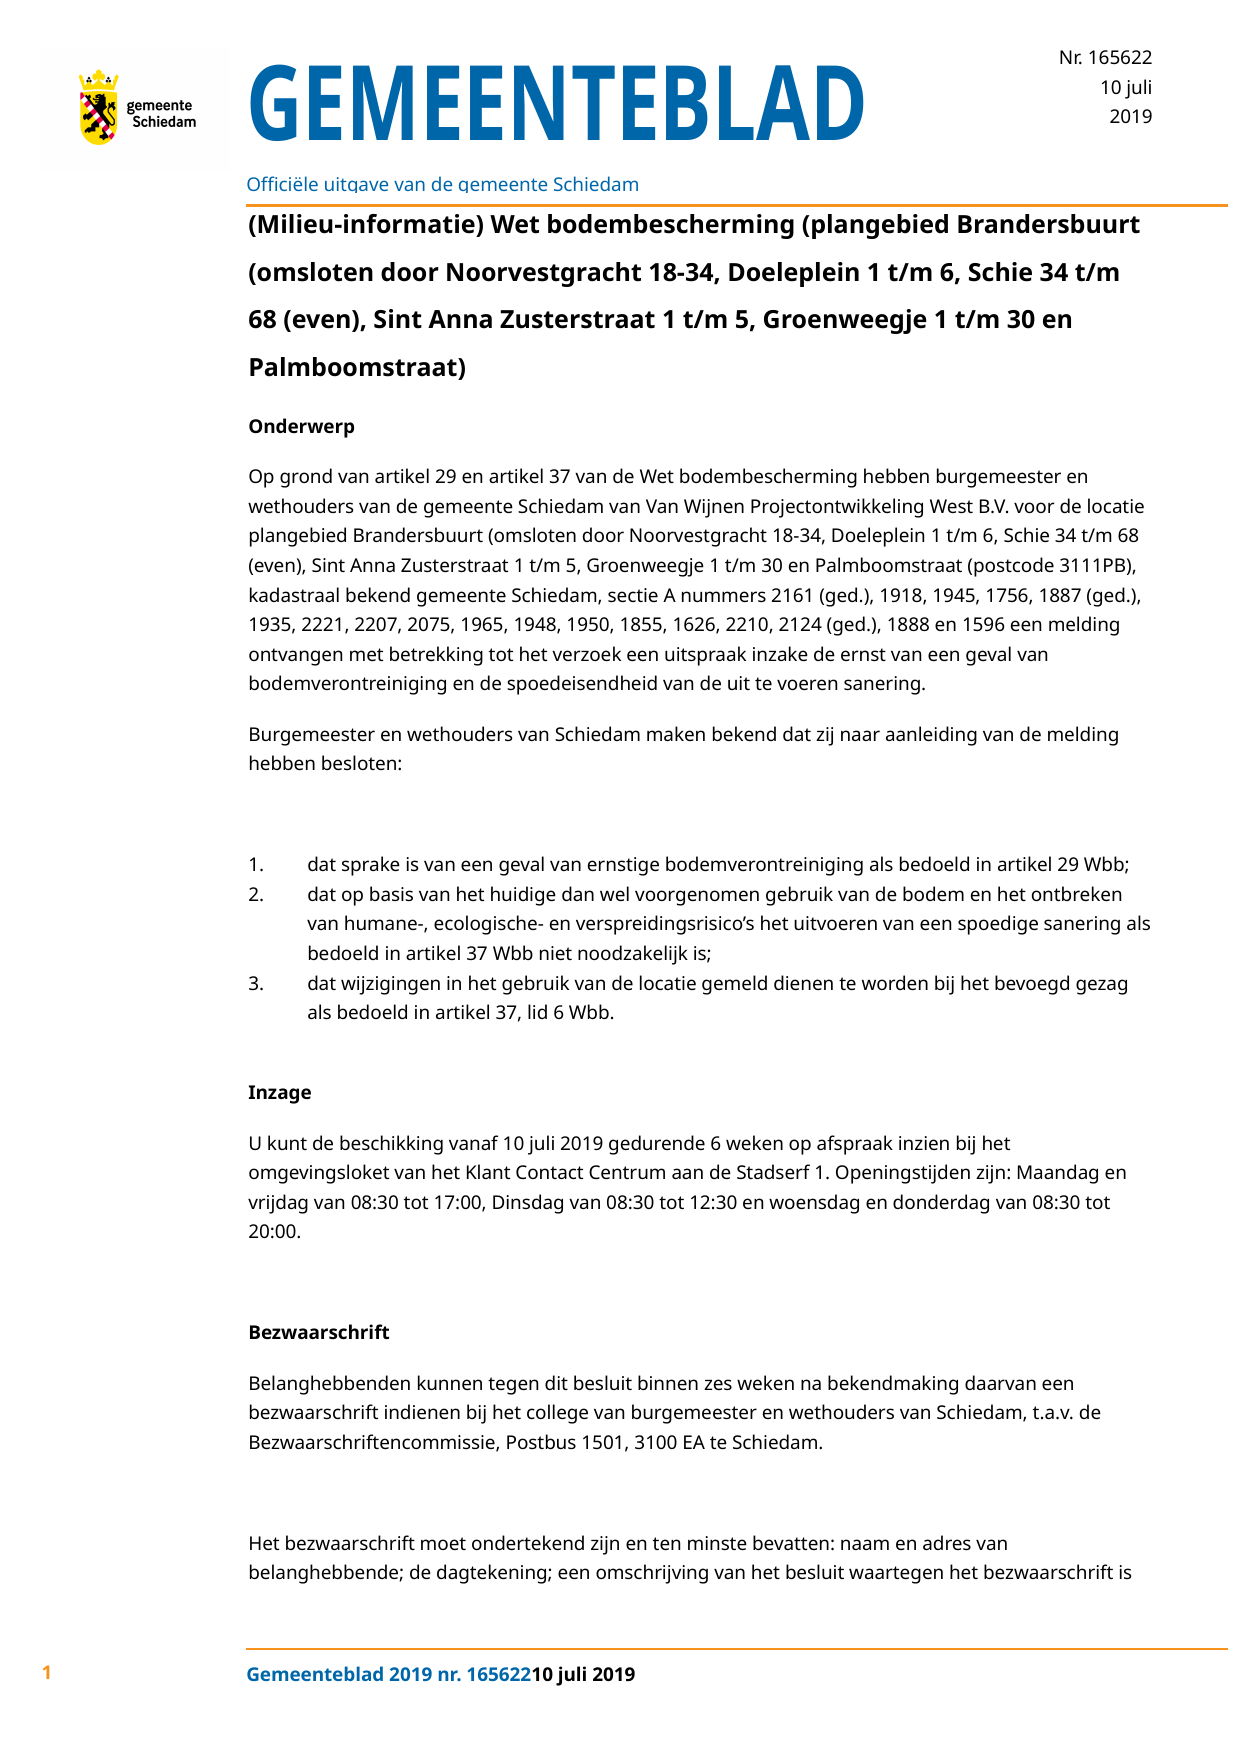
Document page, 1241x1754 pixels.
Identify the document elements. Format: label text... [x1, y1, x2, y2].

list dat sprake is van een geval van ernstige bodemverontreiniging als bedoeld in artikel 29 Wbb; [248, 851, 1152, 877]
text Bezwaarschrift [248, 1319, 1152, 1345]
text Inzage [248, 1079, 1152, 1105]
picture [41, 47, 231, 172]
text (Milieu-informatie) Wet bodembescherming (plangebied Brandersbuurt (omsloten door Noorvestgracht 18-34, Doeleplein 1 t/m 6, Schie 34 t/m 68 (even), Sint Anna Zusterstraat 1 t/m 5, Groenweegje 1 t/m 30 en Palmboomstraat) [248, 207, 1152, 384]
text U kunt de beschikking vanaf 10 juli 2019 gedurende 6 weken op afspraak inzien bij het omgevingsloket van het Klant Contact Centrum aan de Stadserf 1. Openingstijden zijn: Maandag en vrijdag van 08:30 tot 17:00, Dinsdag van 08:30 tot 12:30 en woensdag en donderdag van 08:30 tot 20:00. [248, 1130, 1152, 1244]
text Burgemeester en wethouders van Schiedam maken bekend dat zij naar aanleiding van de melding hebben besloten: [248, 721, 1152, 776]
list dat wijzigingen in het gebruik van de locatie gemeld dienen te worden bij het bevoegd gezag als bedoeld in artikel 37, lid 6 Wbb. [248, 970, 1152, 1025]
text Het bezwaarschrift moet ondertekend zijn en ten minste bevatten: naam en adres van belanghebbende; de dagtekening; een omschrijving van het besluit waartegen het bezwaarschrift is [248, 1530, 1152, 1585]
text Onderwerp [248, 413, 1152, 439]
text Op grond van artikel 29 en artikel 37 van de Wet bodembescherming hebben burgemeester en wethouders van de gemeente Schiedam van Van Wijnen Projectontwikkeling West B.V. voor de locatie plangebied Brandersbuurt (omsloten door Noorvestgracht 18-34, Doeleplein 1 t/m 6, Schie 34 t/m 68 (even), Sint Anna Zusterstraat 1 t/m 5, Groenweegje 1 t/m 30 en Palmboomstraat (postcode 3111PB), kadastraal bekend gemeente Schiedam, sectie A nummers 2161 (ged.), 1918, 1945, 1756, 1887 (ged.), 1935, 2221, 2207, 2075, 1965, 1948, 1950, 1855, 1626, 2210, 2124 (ged.), 1888 en 1596 een melding ontvangen met betrekking tot het verzoek een uitspraak inzake de ernst van een geval van bodemverontreiniging en de spoedeisendheid van de uit te voeren sanering. [248, 463, 1152, 696]
text Belanghebbenden kunnen tegen dit besluit binnen zes weken na bekendmaking daarvan een bezwaarschrift indienen bij het college van burgemeester en wethouders van Schiedam, t.a.v. de Bezwaarschriftencommissie, Postbus 1501, 3100 EA te Schiedam. [248, 1370, 1152, 1455]
list dat op basis van het huidige dan wel voorgenomen gebruik van de bodem en het ontbreken van humane-, ecologische- en verspreidingsrisico’s het uitvoeren van een spoedige sanering als bedoeld in artikel 37 Wbb niet noodzakelijk is; [248, 881, 1152, 966]
